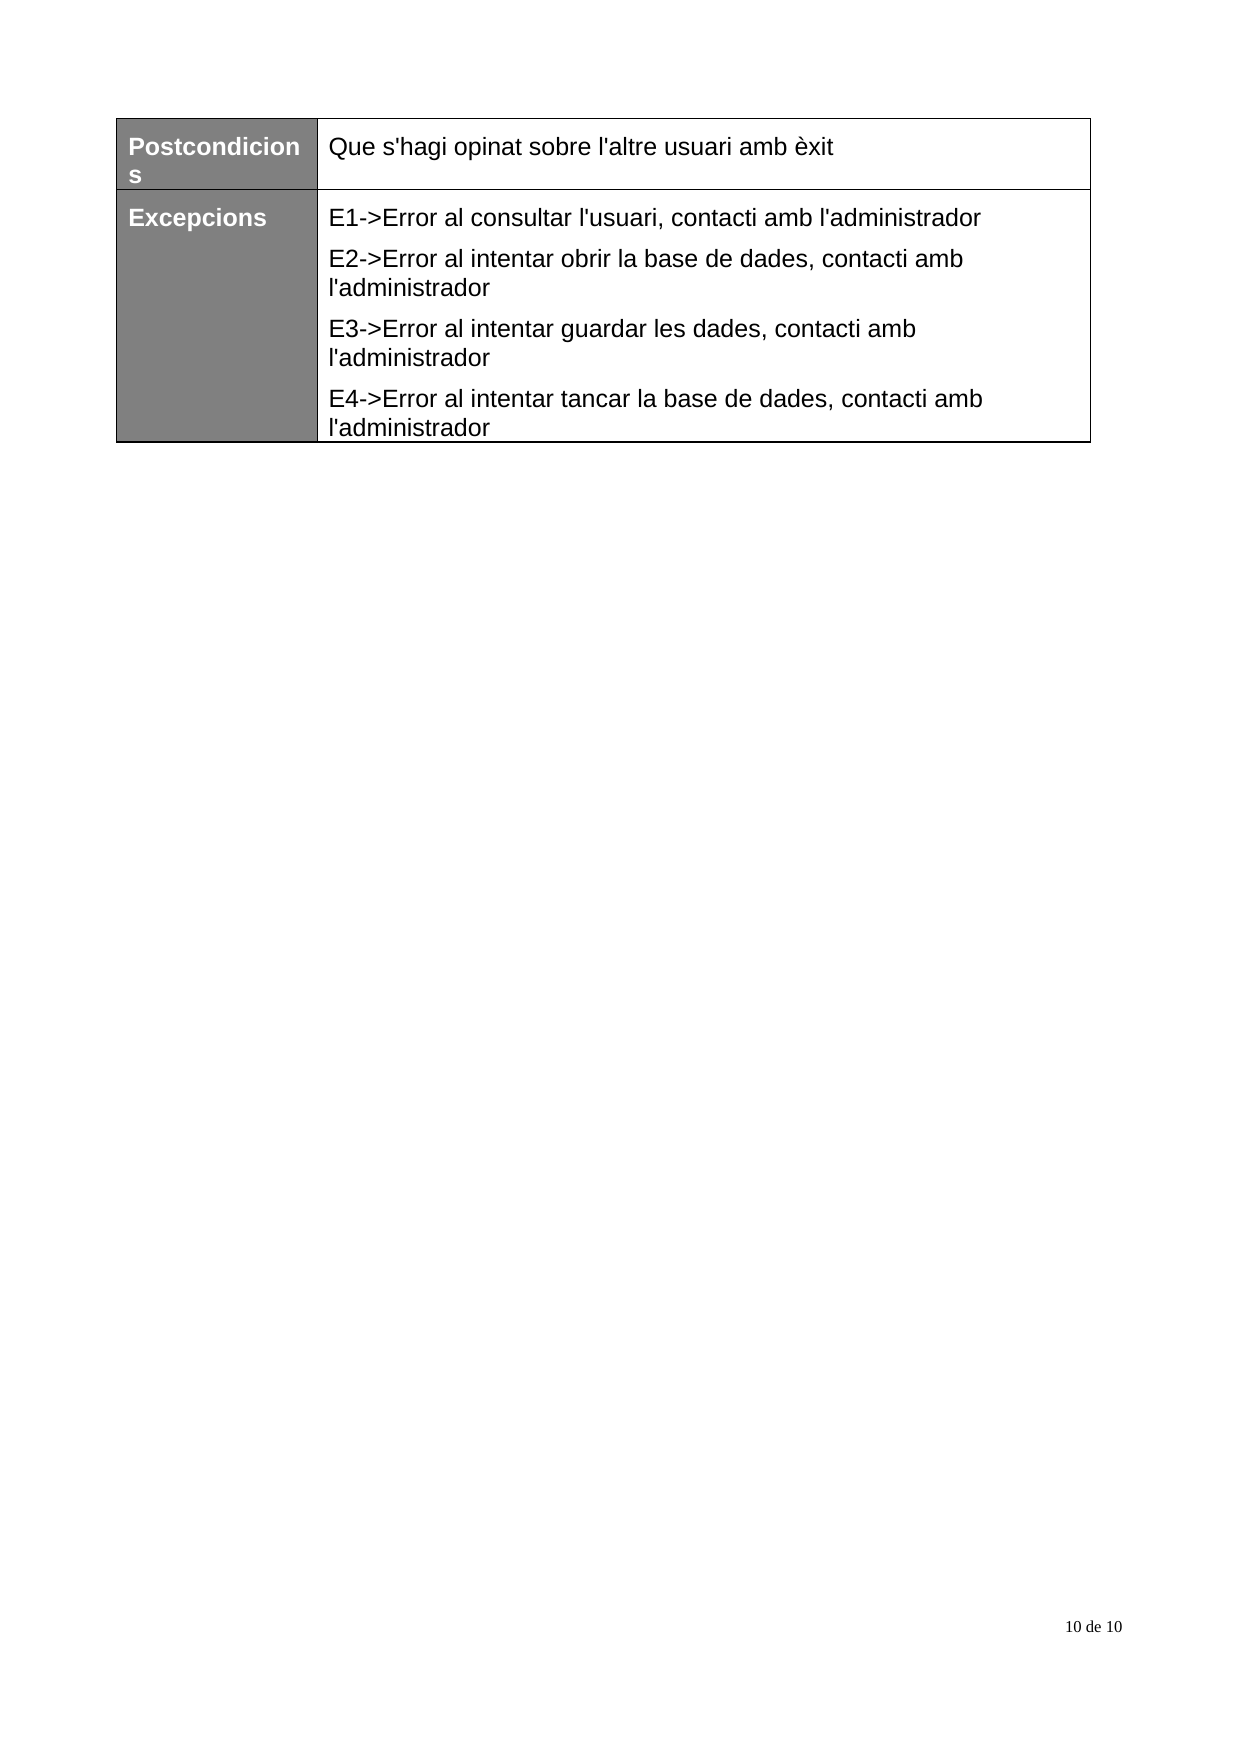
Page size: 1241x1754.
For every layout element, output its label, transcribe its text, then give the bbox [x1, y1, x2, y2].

table_cell Postcondicions [117, 119, 317, 189]
table_cell E1->Error al consultar l'usuari, contacti amb l'administrador E2->Error al intentar obrir la base de dades, contacti amb l'administrador E3->Error al intentar guardar les dades, contacti amb l'administrador E4->Error al intentar tancar la base de dades, contacti amb l'administrador [318, 190, 1090, 441]
table_cell Que s'hagi opinat sobre l'altre usuari amb èxit [318, 119, 1090, 189]
table_cell Excepcions [117, 190, 317, 441]
